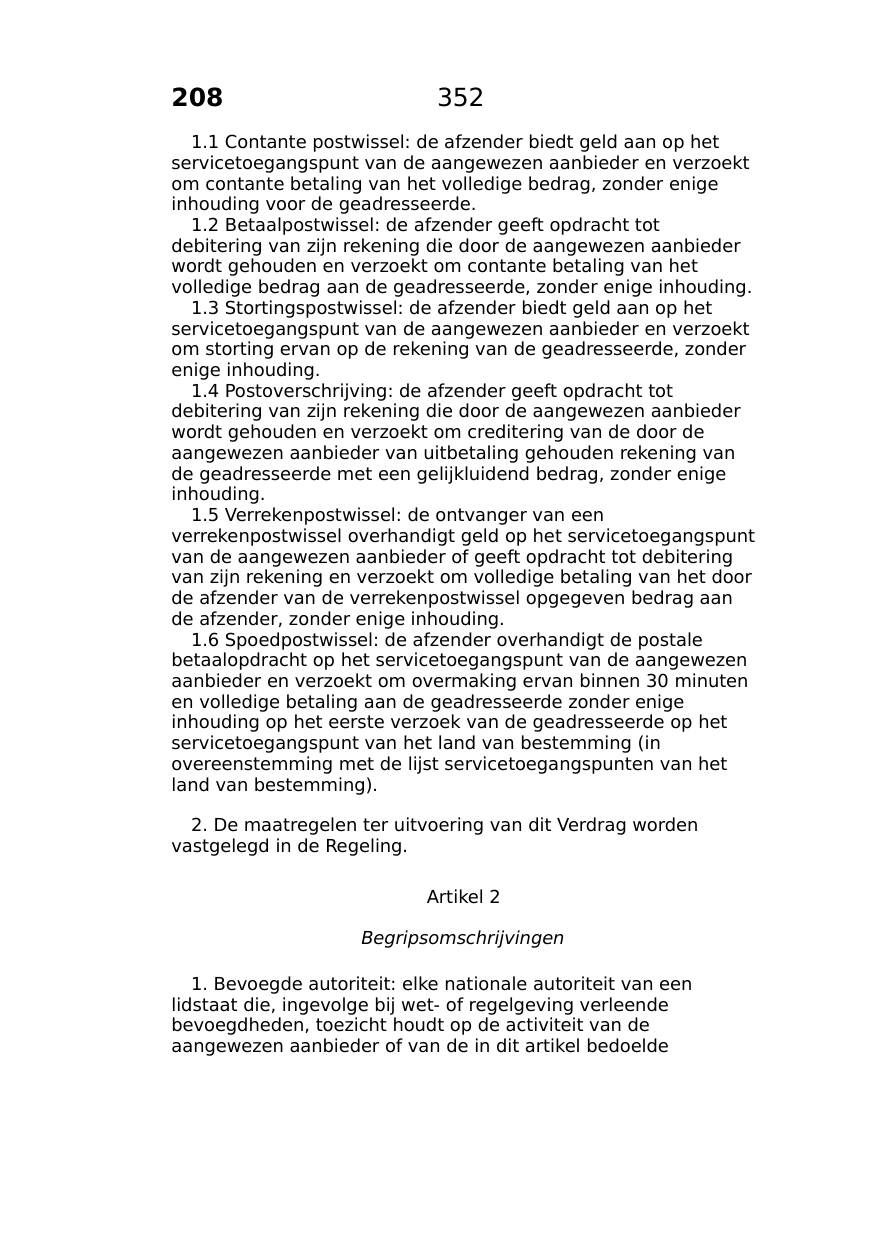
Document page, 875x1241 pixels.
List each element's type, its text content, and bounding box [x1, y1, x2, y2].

subtitle Artikel 2 Begripsomschrijvingen [171, 887, 756, 949]
text 1.6 Spoedpostwissel: de afzender overhandigt de postale betaalopdracht op het servicetoegangspunt van de aangewezen aanbieder en verzoekt om overmaking ervan binnen 30 minuten en volledige betaling aan de geadresseerde zonder enige inhouding op het eerste verzoek van de geadresseerde op het servicetoegangspunt van het land van bestemming (in overeenstemming met de lijst servicetoegangspunten van het land van bestemming). [171, 629, 756, 795]
text 1.1 Contante postwissel: de afzender biedt geld aan op het servicetoegangspunt van de aangewezen aanbieder en verzoekt om contante betaling van het volledige bedrag, zonder enige inhouding voor de geadresseerde. [171, 132, 756, 215]
text 2. De maatregelen ter uitvoering van dit Verdrag worden vastgelegd in de Regeling. [171, 815, 756, 857]
text 1.5 Verrekenpostwissel: de ontvanger van een verrekenpostwissel overhandigt geld op het servicetoegangspunt van de aangewezen aanbieder of geeft opdracht tot debitering van zijn rekening en verzoekt om volledige betaling van het door de afzender van de verrekenpostwissel opgegeven bedrag aan de afzender, zonder enige inhouding. [171, 505, 756, 629]
text 1.4 Postoverschrijving: de afzender geeft opdracht tot debitering van zijn rekening die door de aangewezen aanbieder wordt gehouden en verzoekt om creditering van de door de aangewezen aanbieder van uitbetaling gehouden rekening van de geadresseerde met een gelijkluidend bedrag, zonder enige inhouding. [171, 381, 756, 505]
text 1.3 Stortingspostwissel: de afzender biedt geld aan op het servicetoegangspunt van de aangewezen aanbieder en verzoekt om storting ervan op de rekening van de geadresseerde, zonder enige inhouding. [171, 298, 756, 381]
text 1. Bevoegde autoriteit: elke nationale autoriteit van een lidstaat die, ingevolge bij wet- of regelgeving verleende bevoegdheden, toezicht houdt op de activiteit van de aangewezen aanbieder of van de in dit artikel bedoelde [171, 974, 756, 1057]
text 1.2 Betaalpostwissel: de afzender geeft opdracht tot debitering van zijn rekening die door de aangewezen aanbieder wordt gehouden en verzoekt om contante betaling van het volledige bedrag aan de geadresseerde, zonder enige inhouding. [171, 215, 756, 298]
